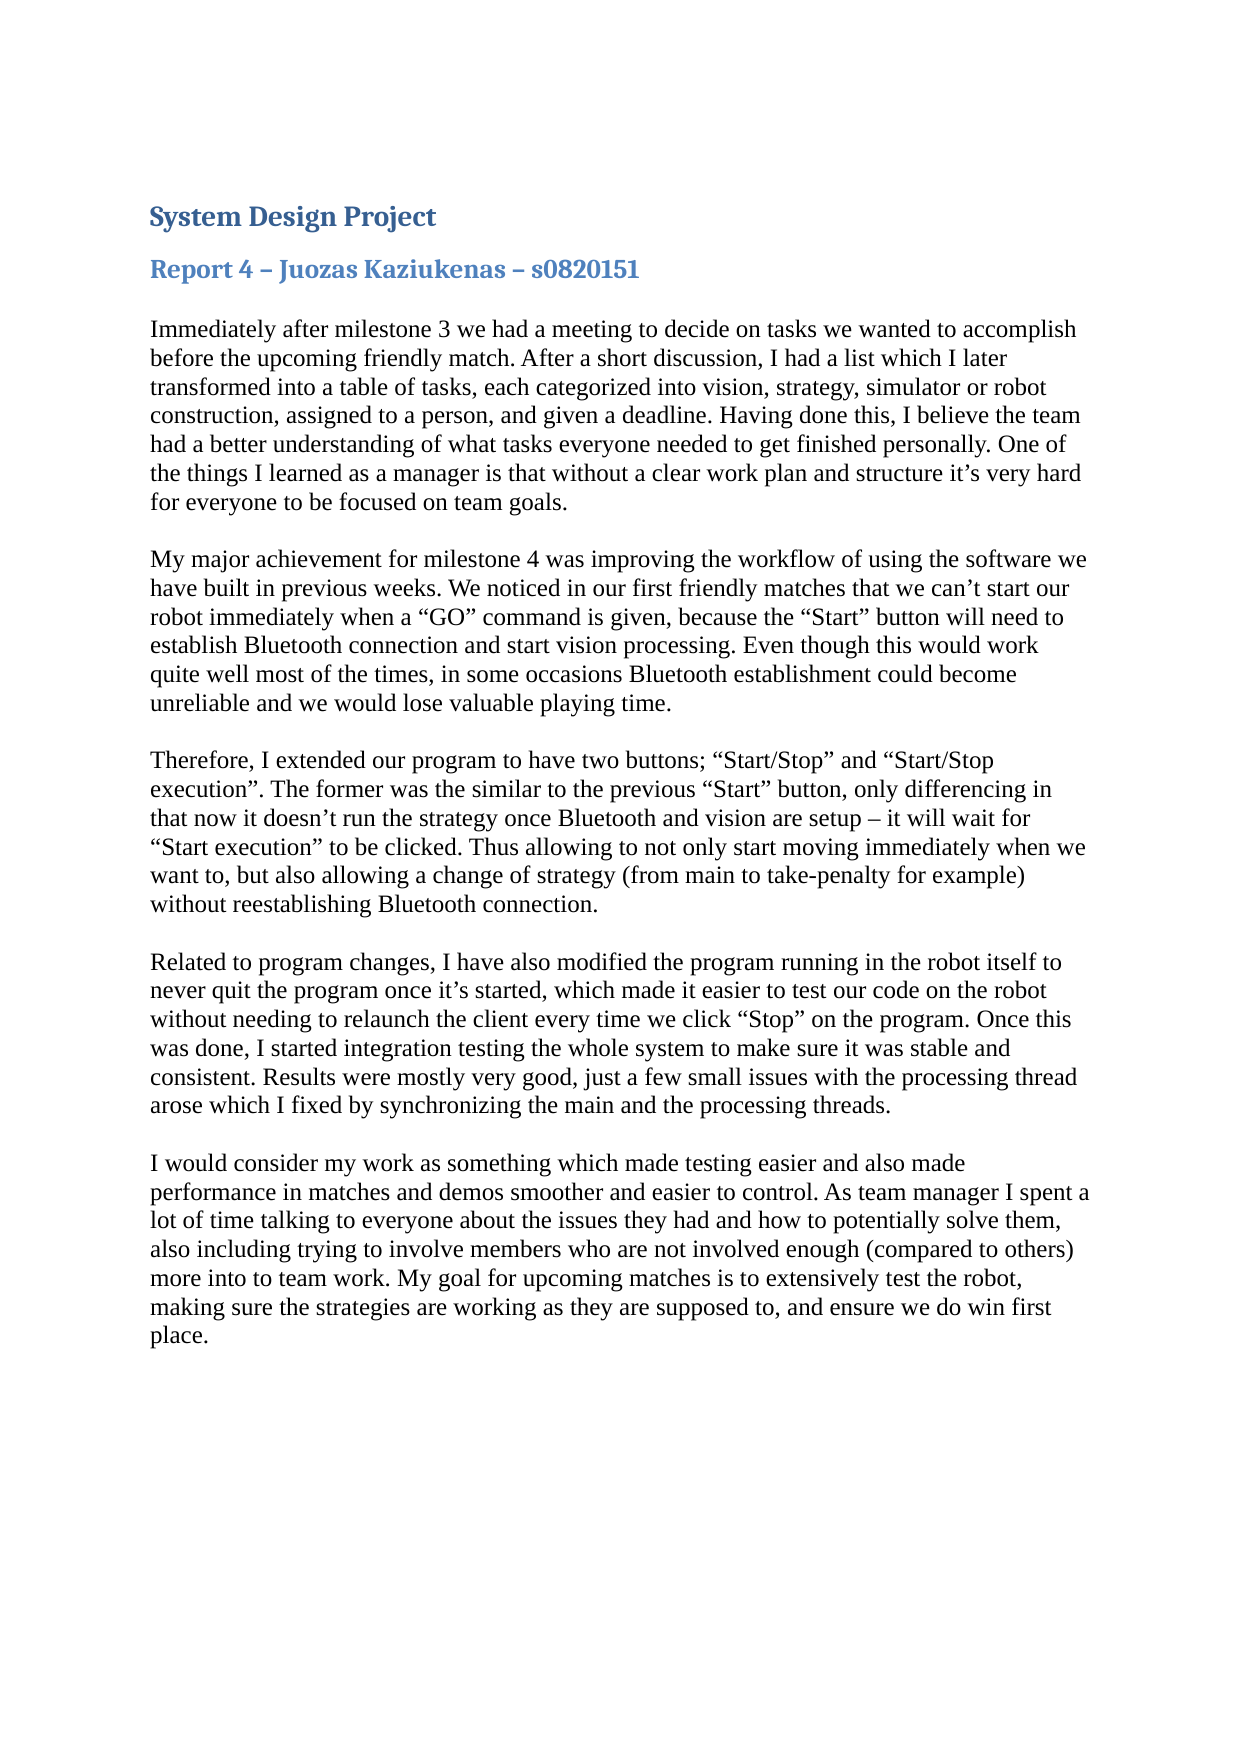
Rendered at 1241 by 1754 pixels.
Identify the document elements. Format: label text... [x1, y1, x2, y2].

text Related to program changes, I have also modified the program running in the robot itself to never quit the program once it’s started, which made it easier to test our code on the robot without needing to relaunch the client every time we click “Stop” on the program. Once this was done, I started integration testing the whole system to make sure it was stable and consistent. Results were mostly very good, just a few small issues with the processing thread arose which I fixed by synchronizing the main and the processing threads. [150, 947, 1090, 1119]
text I would consider my work as something which made testing easier and also made performance in matches and demos smoother and easier to control. As team manager I spent a lot of time talking to everyone about the issues they had and how to potentially solve them, also including trying to involve members who are not involved enough (compared to others) more into to team work. My goal for upcoming matches is to extensively test the robot, making sure the strategies are working as they are supposed to, and ensure we do win first place. [150, 1148, 1090, 1349]
subtitle System Design Project [150, 200, 1090, 233]
text Therefore, I extended our program to have two buttons; “Start/Stop” and “Start/Stop execution”. The former was the similar to the previous “Start” button, only differencing in that now it doesn’t run the strategy once Bluetooth and vision are setup – it will wait for “Start execution” to be clicked. Thus allowing to not only start moving immediately when we want to, but also allowing a change of strategy (from main to take-penalty for example) without reestablishing Bluetooth connection. [150, 746, 1090, 918]
text My major achievement for milestone 4 was improving the workflow of using the software we have built in previous weeks. We noticed in our first friendly matches that we can’t start our robot immediately when a “GO” command is given, because the “Start” button will need to establish Bluetooth connection and start vision processing. Even though this would work quite well most of the times, in some occasions Bluetooth establishment could become unreliable and we would lose valuable playing time. [150, 544, 1090, 717]
subtitle Report 4 – Juozas Kaziukenas – s0820151 [150, 254, 1090, 286]
text Immediately after milestone 3 we had a meeting to decide on tasks we wanted to accomplish before the upcoming friendly match. After a short discussion, I had a list which I later transformed into a table of tasks, each categorized into vision, strategy, simulator or robot construction, assigned to a person, and given a deadline. Having done this, I believe the team had a better understanding of what tasks everyone needed to get finished personally. One of the things I learned as a manager is that without a clear work plan and structure it’s very hard for everyone to be focused on team goals. [150, 314, 1090, 516]
